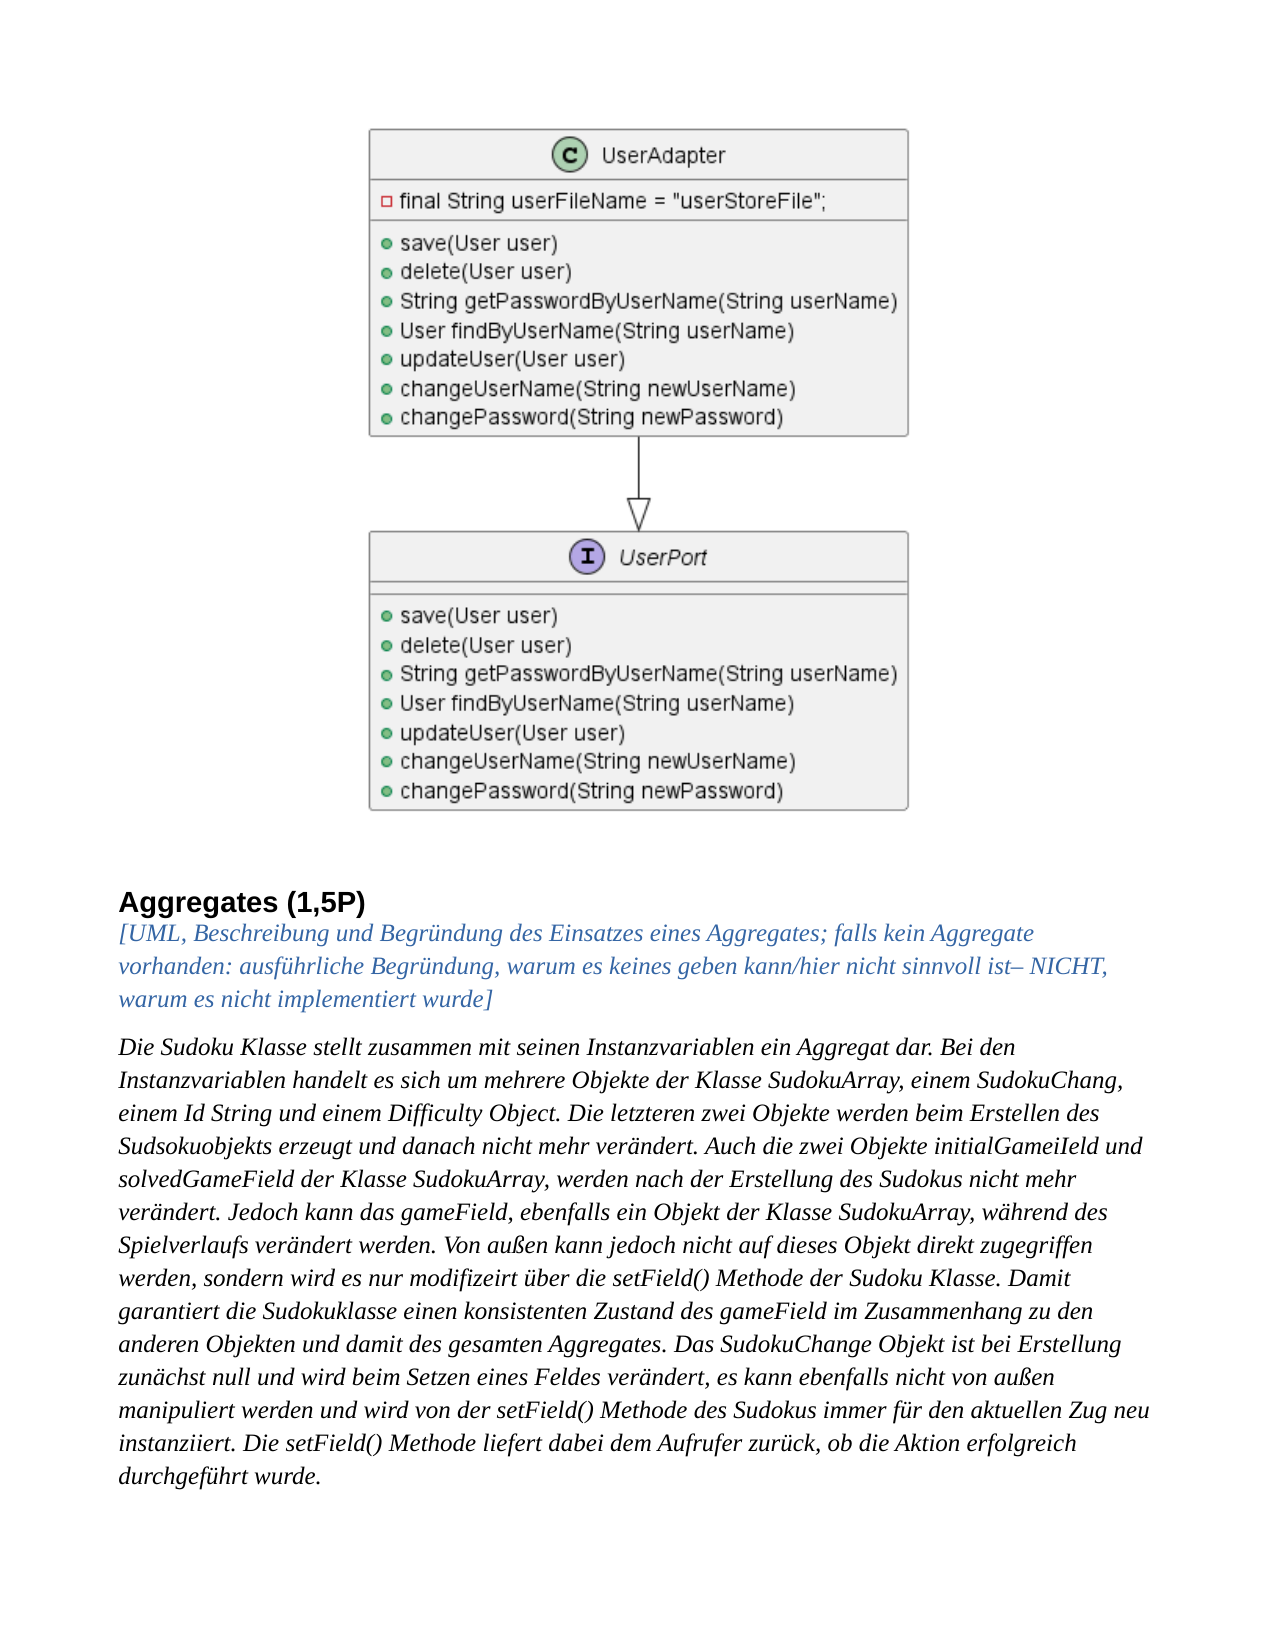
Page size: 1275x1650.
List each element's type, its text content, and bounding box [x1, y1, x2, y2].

subtitle Aggregates (1,5P) [118, 884, 1157, 918]
text Die Sudoku Klasse stellt zusammen mit seinen Instanzvariablen ein Aggregat dar. Bei den Instanzvariablen handelt es sich um mehrere Objekte der Klasse SudokuArray, einem SudokuChang, einem Id String und einem Difficulty Object. Die letzteren zwei Objekte werden beim Erstellen des Sudsokuobjekts erzeugt und danach nicht mehr verändert. Auch die zwei Objekte initialGameiIeld und solvedGameField der Klasse SudokuArray, werden nach der Erstellung des Sudokus nicht mehr verändert. Jedoch kann das gameField, ebenfalls ein Objekt der Klasse SudokuArray, während des Spielverlaufs verändert werden. Von außen kann jedoch nicht auf dieses Objekt direkt zugegriffen werden, sondern wird es nur modifizeirt über die setField() Methode der Sudoku Klasse. Damit garantiert die Sudokuklasse einen konsistenten Zustand des gameField im Zusammenhang zu den anderen Objekten und damit des gesamten Aggregates. Das SudokuChange Objekt ist bei Erstellung zunächst null und wird beim Setzen eines Feldes verändert, es kann ebenfalls nicht von außen manipuliert werden und wird von der setField() Methode des Sudokus immer für den aktuellen Zug neu instanziiert. Die setField() Methode liefert dabei dem Aufrufer zurück, ob die Aktion erfolgreich durchgeführt wurde. [118, 1032, 1157, 1490]
text [UML, Beschreibung und Begründung des Einsatzes eines Aggregates; falls kein Aggregate vorhanden: ausführliche Begründung, warum es keines geben kann/hier nicht sinnvoll ist– NICHT, warum es nicht implementiert wurde] [118, 918, 1157, 1013]
